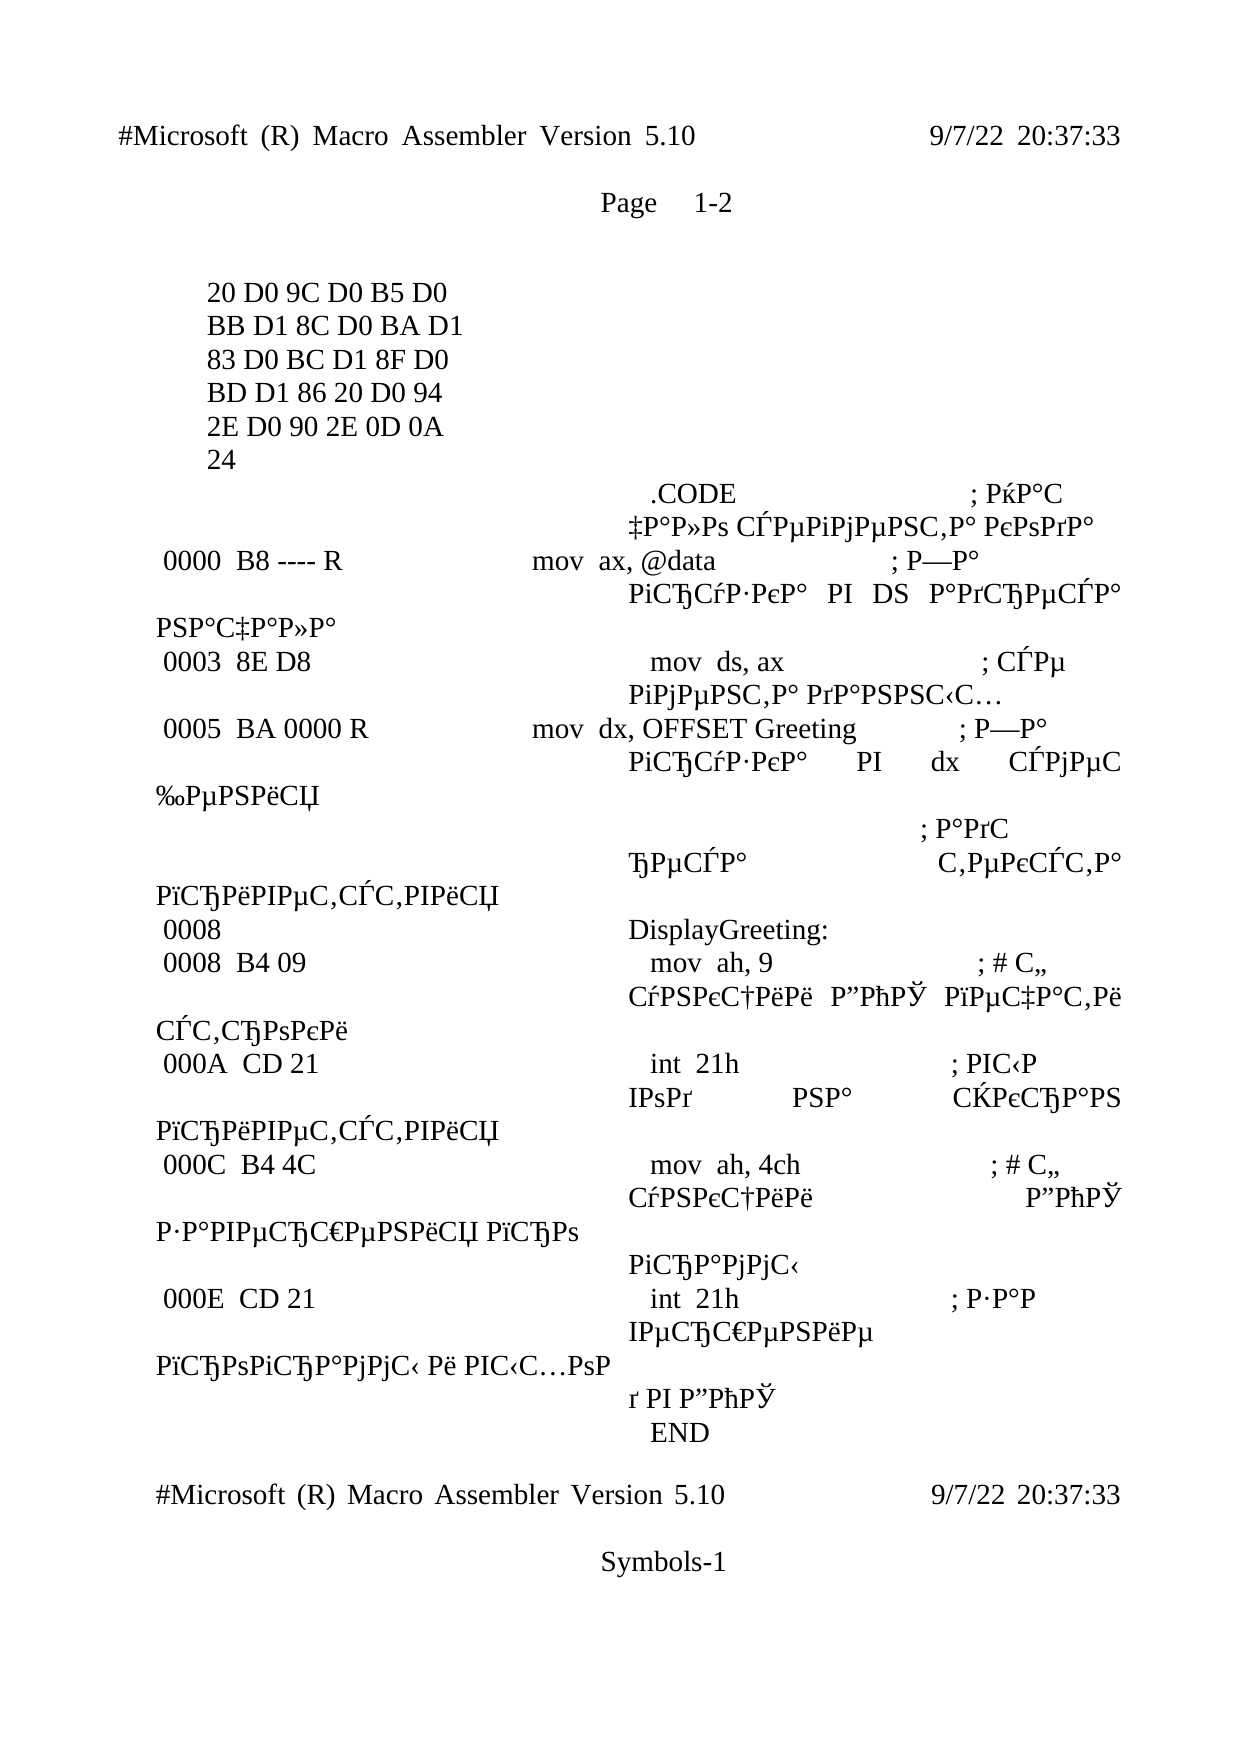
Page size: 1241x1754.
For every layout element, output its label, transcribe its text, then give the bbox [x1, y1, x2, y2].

text 000C B4 4C mov ah, 4ch ; # С„ [156, 1147, 1122, 1180]
text 000E CD 21 int 21h ; Р·Р°Р [156, 1281, 1122, 1314]
text СѓРЅРєС†РёРё Р”РћРЎ Р·Р°РІРµСЂС€РµРЅРёСЏ РїСЂРѕ [156, 1180, 1122, 1247]
text 0003 8E D8 mov ds, ax ; СЃРµ [156, 644, 1122, 677]
text ґ РІ Р”РћРЎ [156, 1382, 1122, 1415]
text ‡Р°Р»Рѕ СЃРµРіРјРµРЅС‚Р° РєРѕРґР° [156, 509, 1122, 543]
text ІРµСЂС€РµРЅРёРµ РїСЂРѕРіСЂР°РјРјС‹ Рё РІС‹С…РѕР [156, 1314, 1122, 1382]
text 0000 B8 ---- R mov ax, @data ; Р—Р° [156, 543, 1122, 577]
text 20 D0 9C D0 B5 D0 [156, 275, 1122, 308]
text ; Р°РґС [156, 811, 1122, 845]
text СѓРЅРєС†РёРё Р”РћРЎ РїРµС‡Р°С‚Рё СЃС‚СЂРѕРєРё [156, 979, 1122, 1046]
text 2E D0 90 2E 0D 0A [156, 409, 1122, 442]
text ІРѕРґ РЅР° СЌРєСЂР°РЅ РїСЂРёРІРµС‚СЃС‚РІРёСЏ [156, 1080, 1122, 1147]
text #Microsoft (R) Macro Assembler Version 5.10 9/7/22 20:37:33 [156, 1477, 1122, 1544]
text 83 D0 BC D1 8F D0 [156, 342, 1122, 375]
text 0005 BA 0000 R mov dx, OFFSET Greeting ; Р—Р° [156, 711, 1122, 744]
text .CODE ; РќР°С [156, 476, 1122, 509]
text END [156, 1415, 1122, 1449]
text 24 [156, 442, 1122, 476]
text 000A CD 21 int 21h ; РІС‹Р [156, 1046, 1122, 1080]
text BB D1 8C D0 BA D1 [156, 308, 1122, 342]
text BD D1 86 20 D0 94 [156, 375, 1122, 409]
text Page 1-2 [156, 185, 1122, 219]
text ЂРµСЃР° С‚РµРєСЃС‚Р° РїСЂРёРІРµС‚СЃС‚РІРёСЏ [156, 845, 1122, 912]
text 0008 DisplayGreeting: [156, 912, 1122, 946]
text Symbols-1 [156, 1544, 1122, 1577]
text РіСЂСѓР·РєР° РІ DS Р°РґСЂРµСЃР° РЅР°С‡Р°Р»Р° [156, 577, 1122, 644]
text РіРјРµРЅС‚Р° РґР°РЅРЅС‹С… [156, 677, 1122, 711]
text 0008 B4 09 mov ah, 9 ; # С„ [156, 946, 1122, 979]
text #Microsoft (R) Macro Assembler Version 5.10 9/7/22 20:37:33 [118, 118, 1122, 185]
text РіСЂСѓР·РєР° РІ dx СЃРјРµС‰РµРЅРёСЏ [156, 744, 1122, 811]
text РіСЂР°РјРјС‹ [156, 1247, 1122, 1281]
